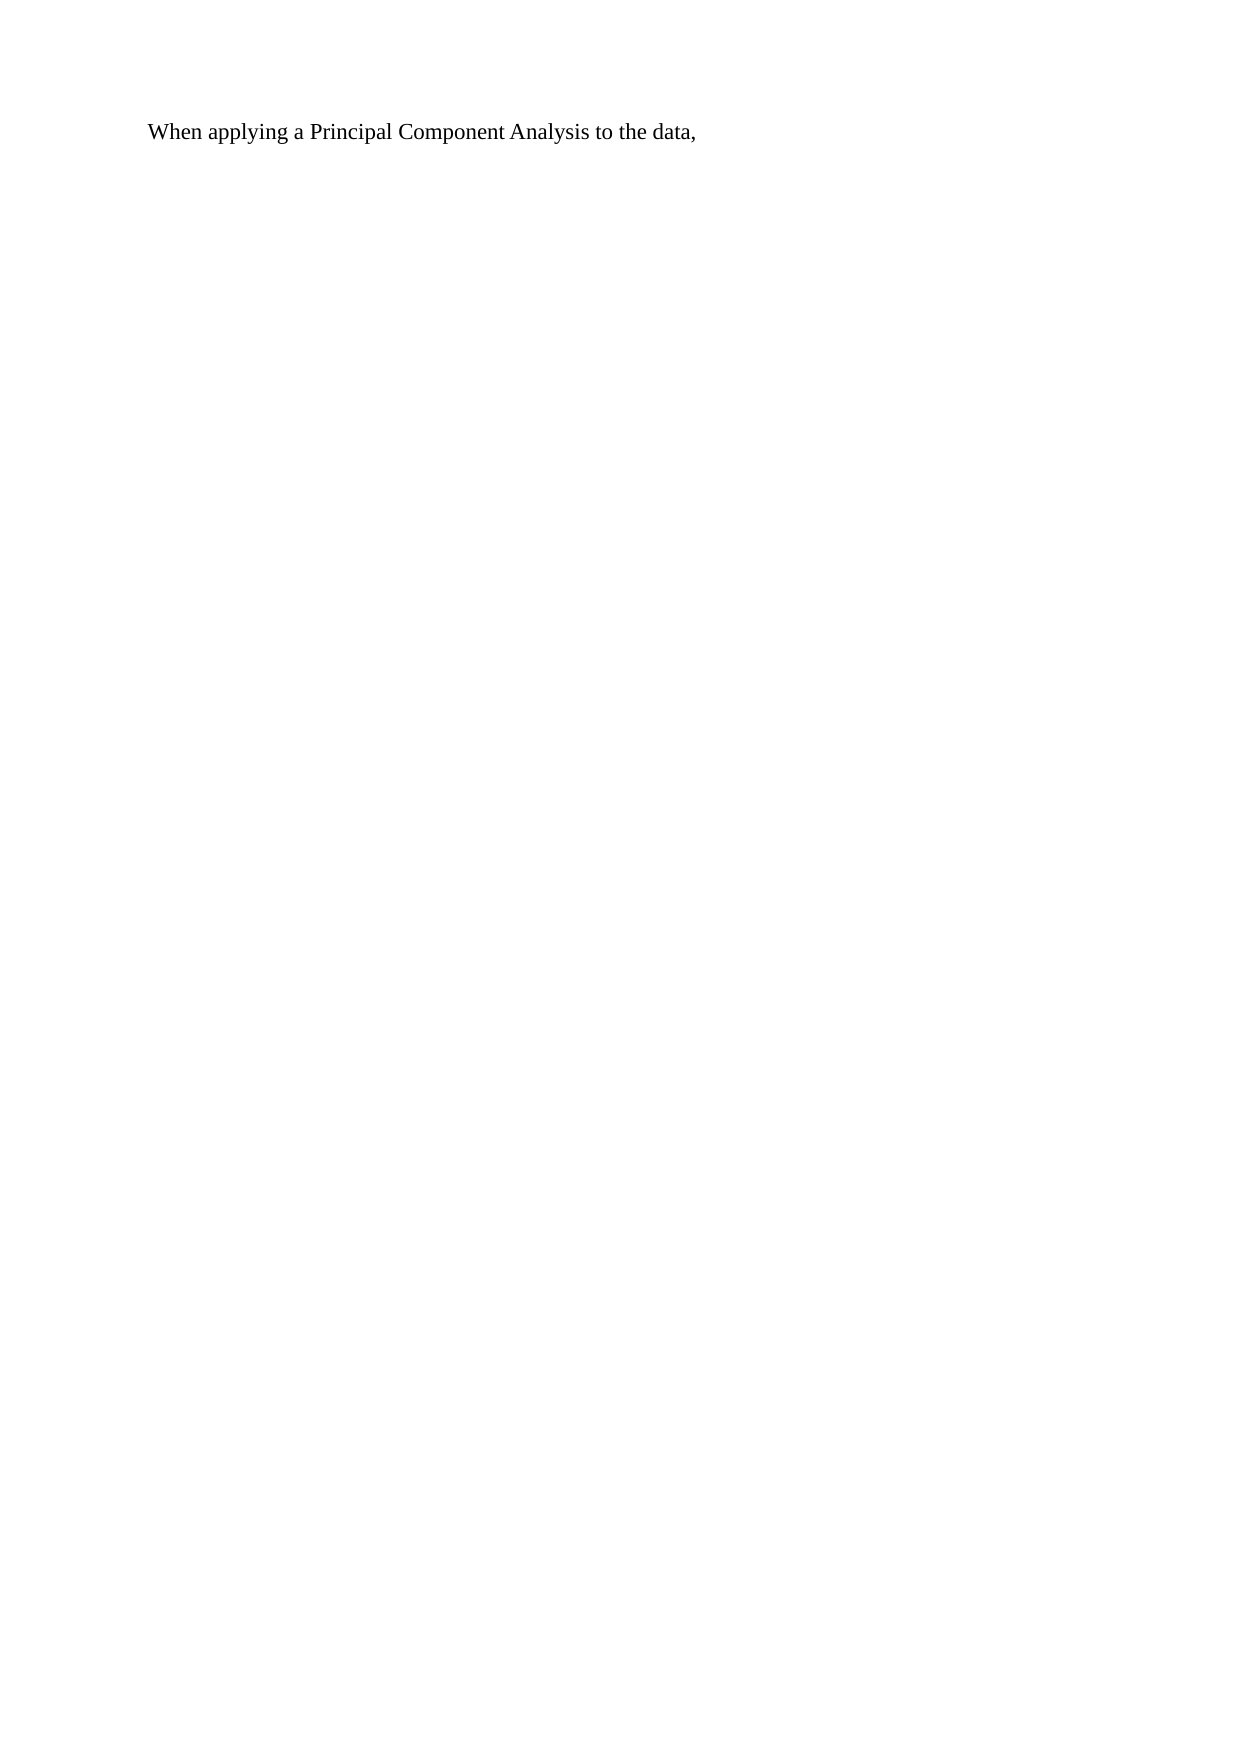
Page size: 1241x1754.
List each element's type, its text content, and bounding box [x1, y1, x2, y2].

text When applying a Principal Component Analysis to the data, [147, 118, 1122, 144]
